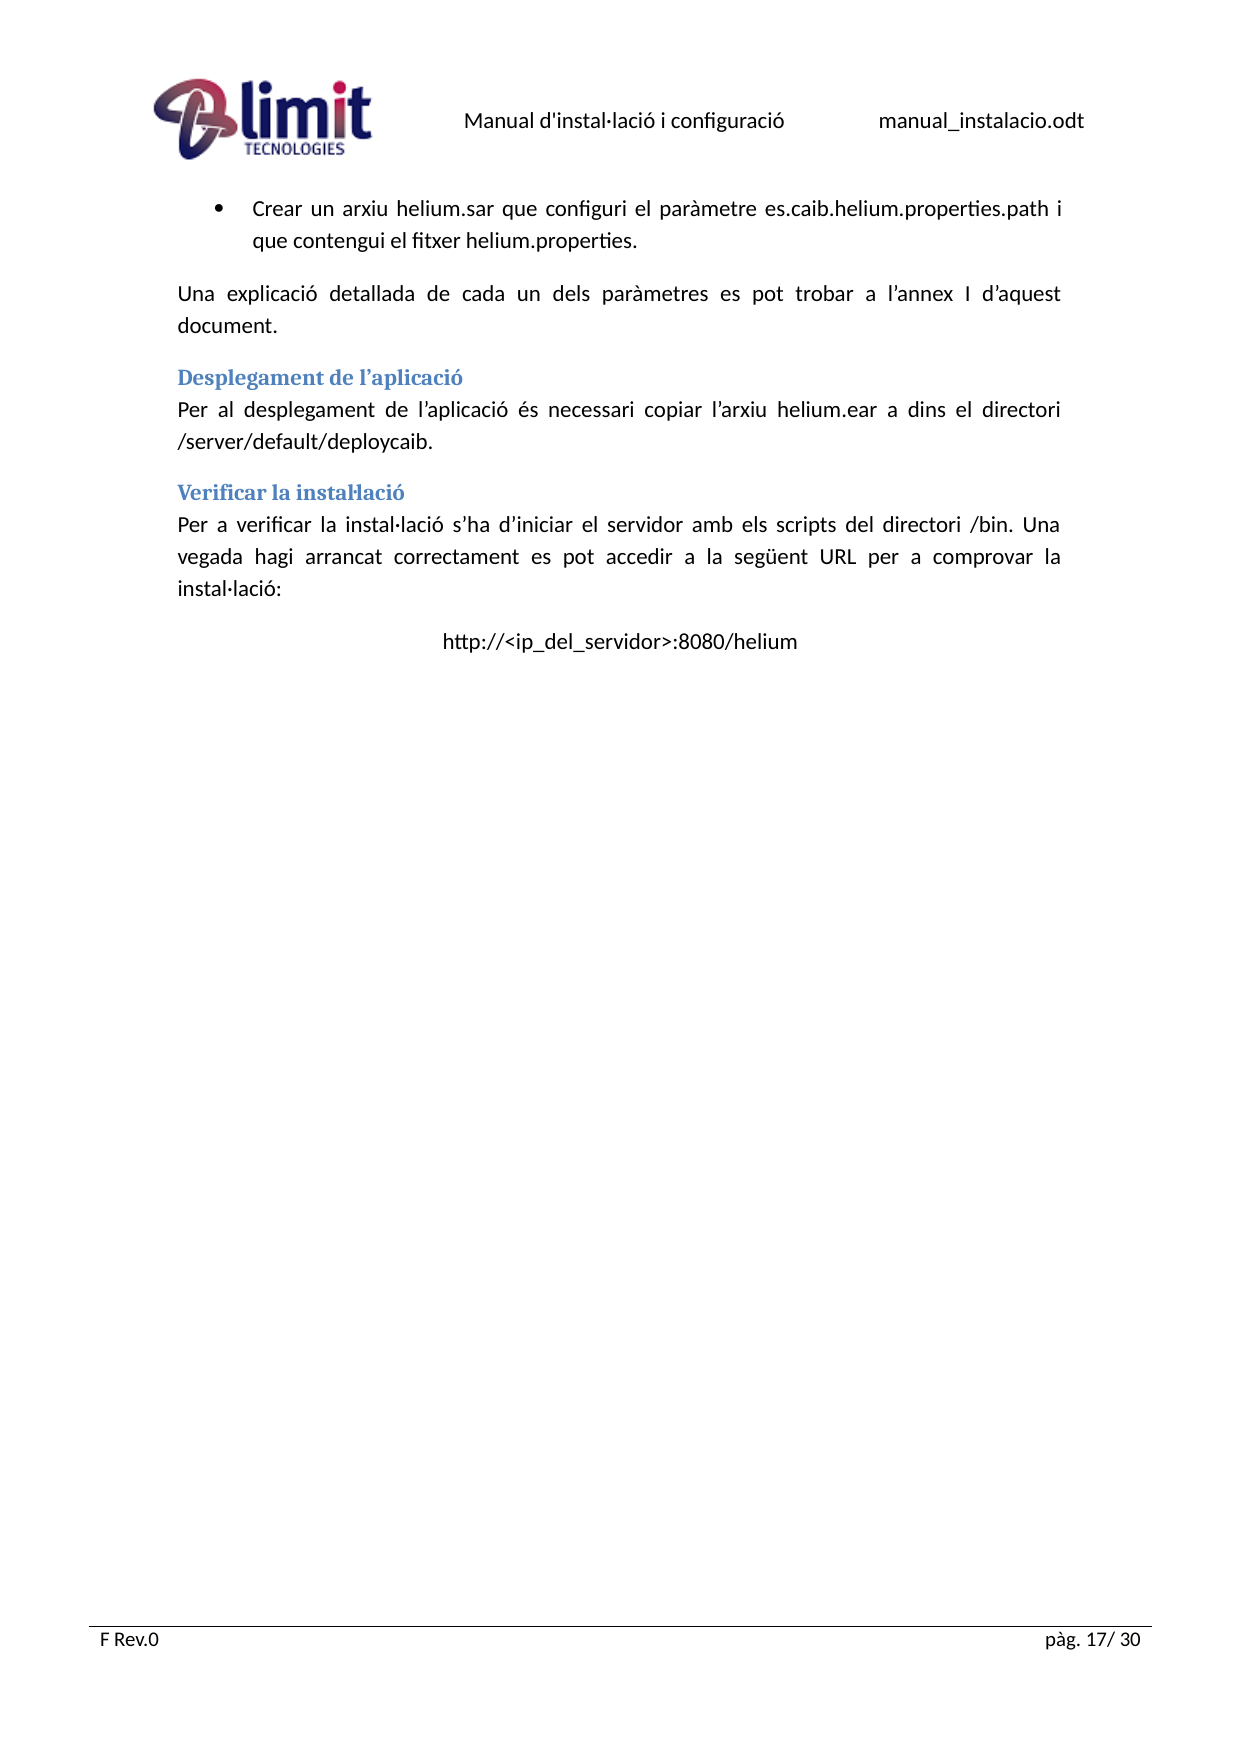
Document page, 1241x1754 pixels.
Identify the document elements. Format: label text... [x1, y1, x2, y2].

text http://<ip_del_servidor>:8080/helium [177, 627, 1063, 656]
subtitle Verificar la instal·lació [177, 480, 1063, 506]
text Una explicació detallada de cada un dels paràmetres es pot trobar a l’annex I d’aquest document. [177, 279, 1063, 339]
picture [148, 73, 379, 166]
text Per a verificar la instal·lació s’ha d’iniciar el servidor amb els scripts del directori /bin. Una vegada hagi arrancat correctament es pot accedir a la següent URL per a comprovar la instal·lació: [177, 510, 1063, 602]
text Per al desplegament de l’aplicació és necessari copiar l’arxiu helium.ear a dins el directori /server/default/deploycaib. [177, 395, 1063, 455]
list Crear un arxiu helium.sar que configuri el paràmetre es.caib.helium.properties.path i que contengui el fitxer helium.properties. [215, 194, 1063, 254]
subtitle Desplegament de l’aplicació [177, 364, 1063, 391]
